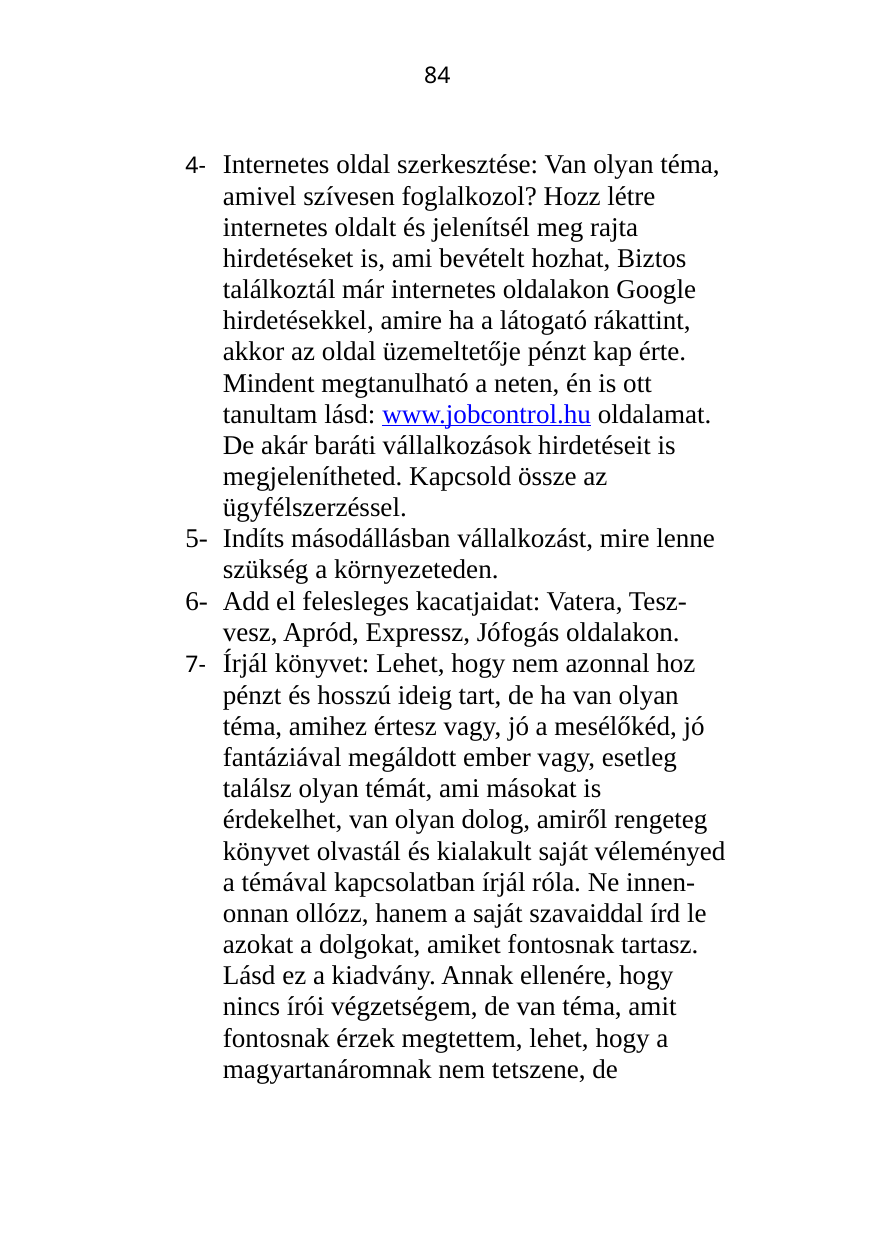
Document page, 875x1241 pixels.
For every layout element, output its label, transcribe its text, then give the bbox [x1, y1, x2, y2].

list Írjál könyvet: Lehet, hogy nem azonnal hoz pénzt és hosszú ideig tart, de ha van olyan téma, amihez értesz vagy, jó a mesélőkéd, jó fantáziával megáldott ember vagy, esetleg találsz olyan témát, ami másokat is érdekelhet, van olyan dolog, amiről rengeteg könyvet olvastál és kialakult saját véleményed a témával kapcsolatban írjál róla. Ne innen- onnan ollózz, hanem a saját szavaiddal írd le azokat a dolgokat, amiket fontosnak tartasz. Lásd ez a kiadvány. Annak ellenére, hogy nincs írói végzetségem, de van téma, amit fontosnak érzek megtettem, lehet, hogy a magyartanáromnak nem tetszene, de [185, 647, 726, 1084]
list Internetes oldal szerkesztése: Van olyan téma, amivel szívesen foglalkozol? Hozz létre internetes oldalt és jelenítsél meg rajta hirdetéseket is, ami bevételt hozhat, Biztos találkoztál már internetes oldalakon Google hirdetésekkel, amire ha a látogató rákattint, akkor az oldal üzemeltetője pénzt kap érte. Mindent megtanulható a neten, én is ott tanultam lásd: www.jobcontrol.hu oldalamat. De akár baráti vállalkozások hirdetéseit is megjelenítheted. Kapcsold össze az ügyfélszerzéssel. [185, 148, 726, 522]
list Add el felesleges kacatjaidat: Vatera, Tesz-vesz, Apród, Expressz, Jófogás oldalakon. [185, 585, 726, 647]
list Indíts másodállásban vállalkozást, mire lenne szükség a környezeteden. [185, 522, 726, 585]
